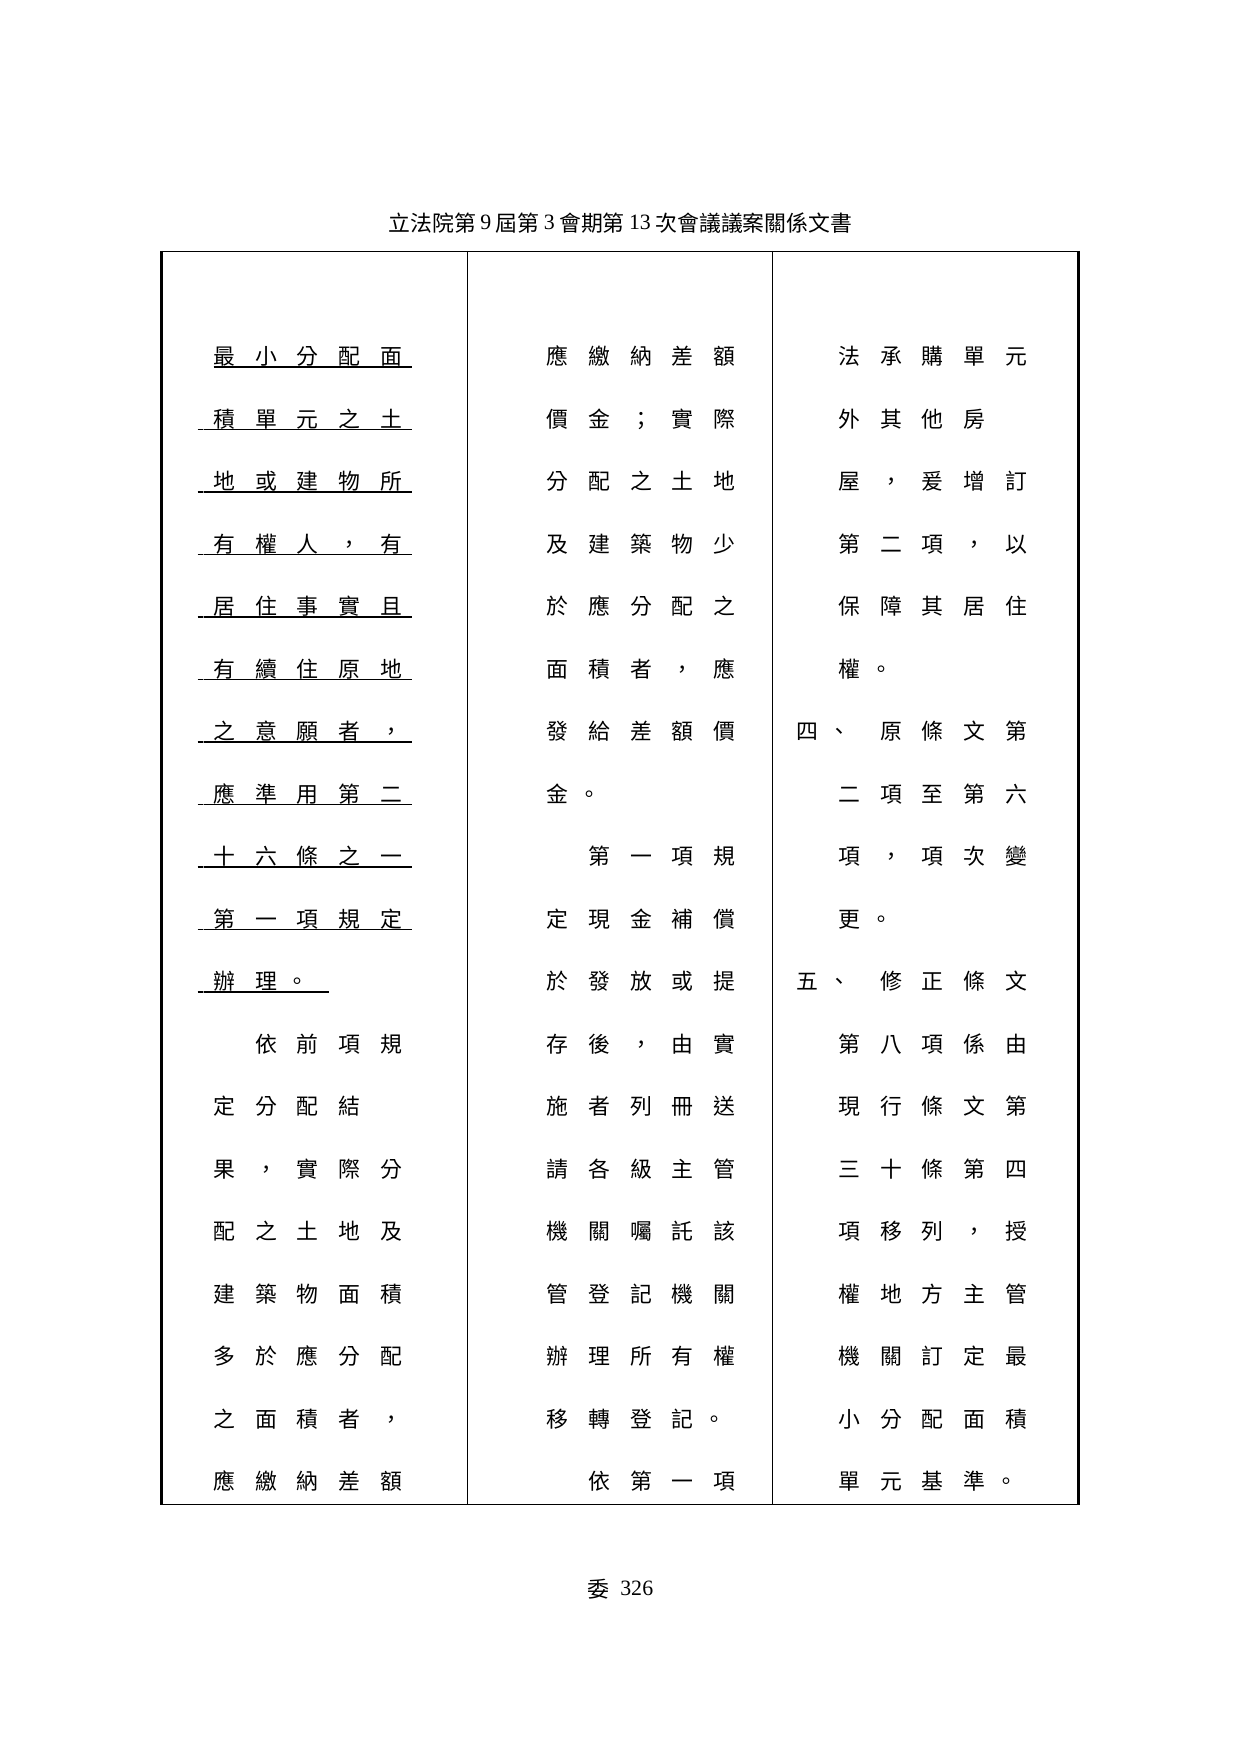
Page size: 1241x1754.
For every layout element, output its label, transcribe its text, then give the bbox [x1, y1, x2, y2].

table_cell 法承購單元外其他房屋，爰增訂第二項，以保障其居住權。 四、原條文第二項至第六項，項次變更。 五、修正條文第八項係由現行條文第三十條第四項移列，授權地方主管機關訂定最小分配面積單元基準。 [773, 252, 1077, 1504]
table_cell 應繳納差額價金；實際分配之土地及建築物少於應分配之面積者，應發給差額價金。 第一項規定現金補償於發放或提存後，由實施者列冊送請各級主管機關囑託該管登記機關辦理所有權移轉登記。 依第一項 [468, 252, 772, 1504]
table_cell 最小分配面積單元之土地或建物所有權人，有居住事實且有續住原地之意願者，應準用第二十六條之一第一項規定辦理。 依前項規定分配結果，實際分配之土地及建築物面積多於應分配之面積者，應繳納差額 [163, 252, 467, 1504]
